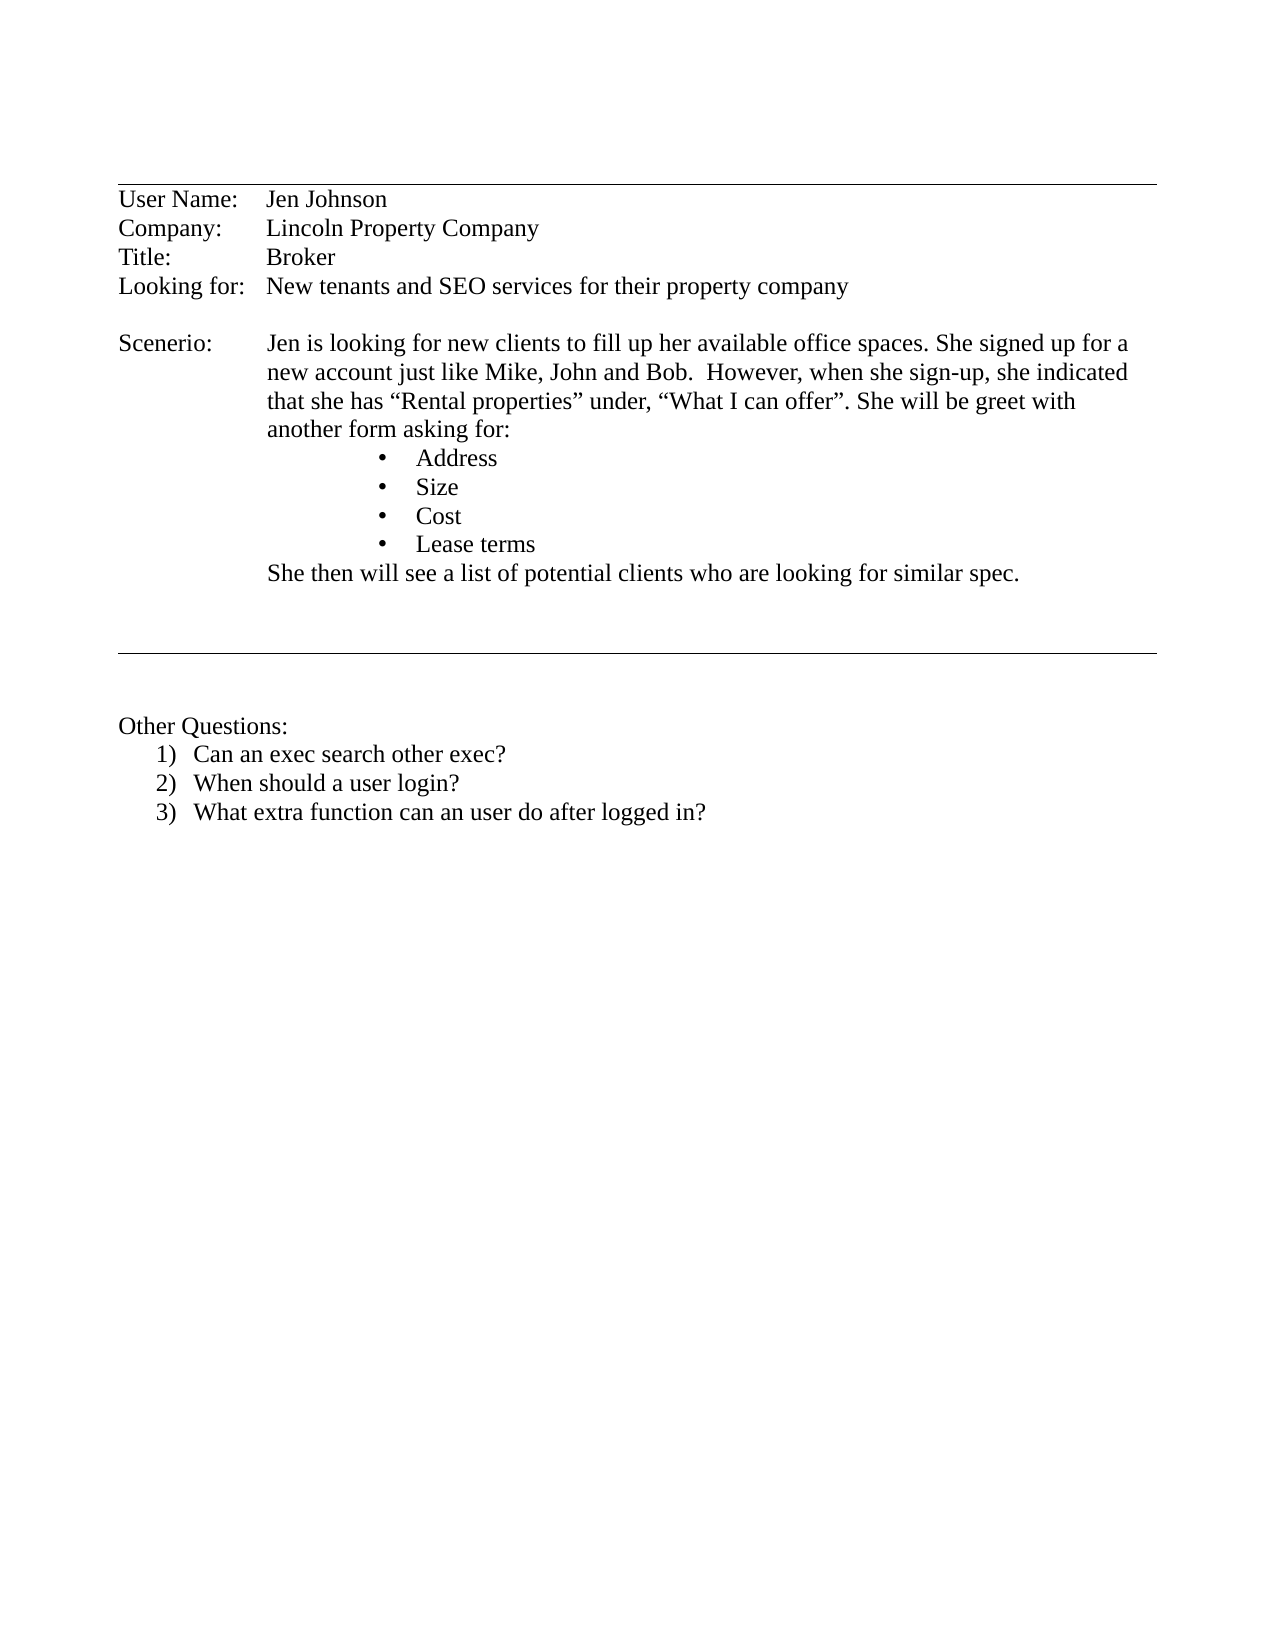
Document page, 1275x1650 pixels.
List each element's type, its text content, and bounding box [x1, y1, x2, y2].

list Size [378, 472, 1157, 501]
text Scenerio: Jen is looking for new clients to fill up her available office spaces. She signed up for a new account just like Mike, John and Bob. However, when she sign-up, she indicated that she has “Rental properties” under, “What I can offer”. She will be greet with another form asking for: [118, 328, 1157, 443]
text User Name: Jen Johnson [118, 185, 1157, 213]
text Looking for: New tenants and SEO services for their property company [118, 271, 1157, 299]
list What extra function can an user do after logged in? [156, 797, 1157, 826]
list When should a user login? [156, 768, 1157, 797]
text Other Questions: [118, 711, 1157, 739]
text She then will see a list of potential clients who are looking for similar spec. [118, 558, 1157, 587]
list Lease terms [378, 529, 1157, 558]
list Can an exec search other exec? [156, 739, 1157, 768]
list Cost [378, 501, 1157, 529]
list Address [378, 443, 1157, 472]
text Title: Broker [118, 242, 1157, 271]
text Company: Lincoln Property Company [118, 213, 1157, 242]
